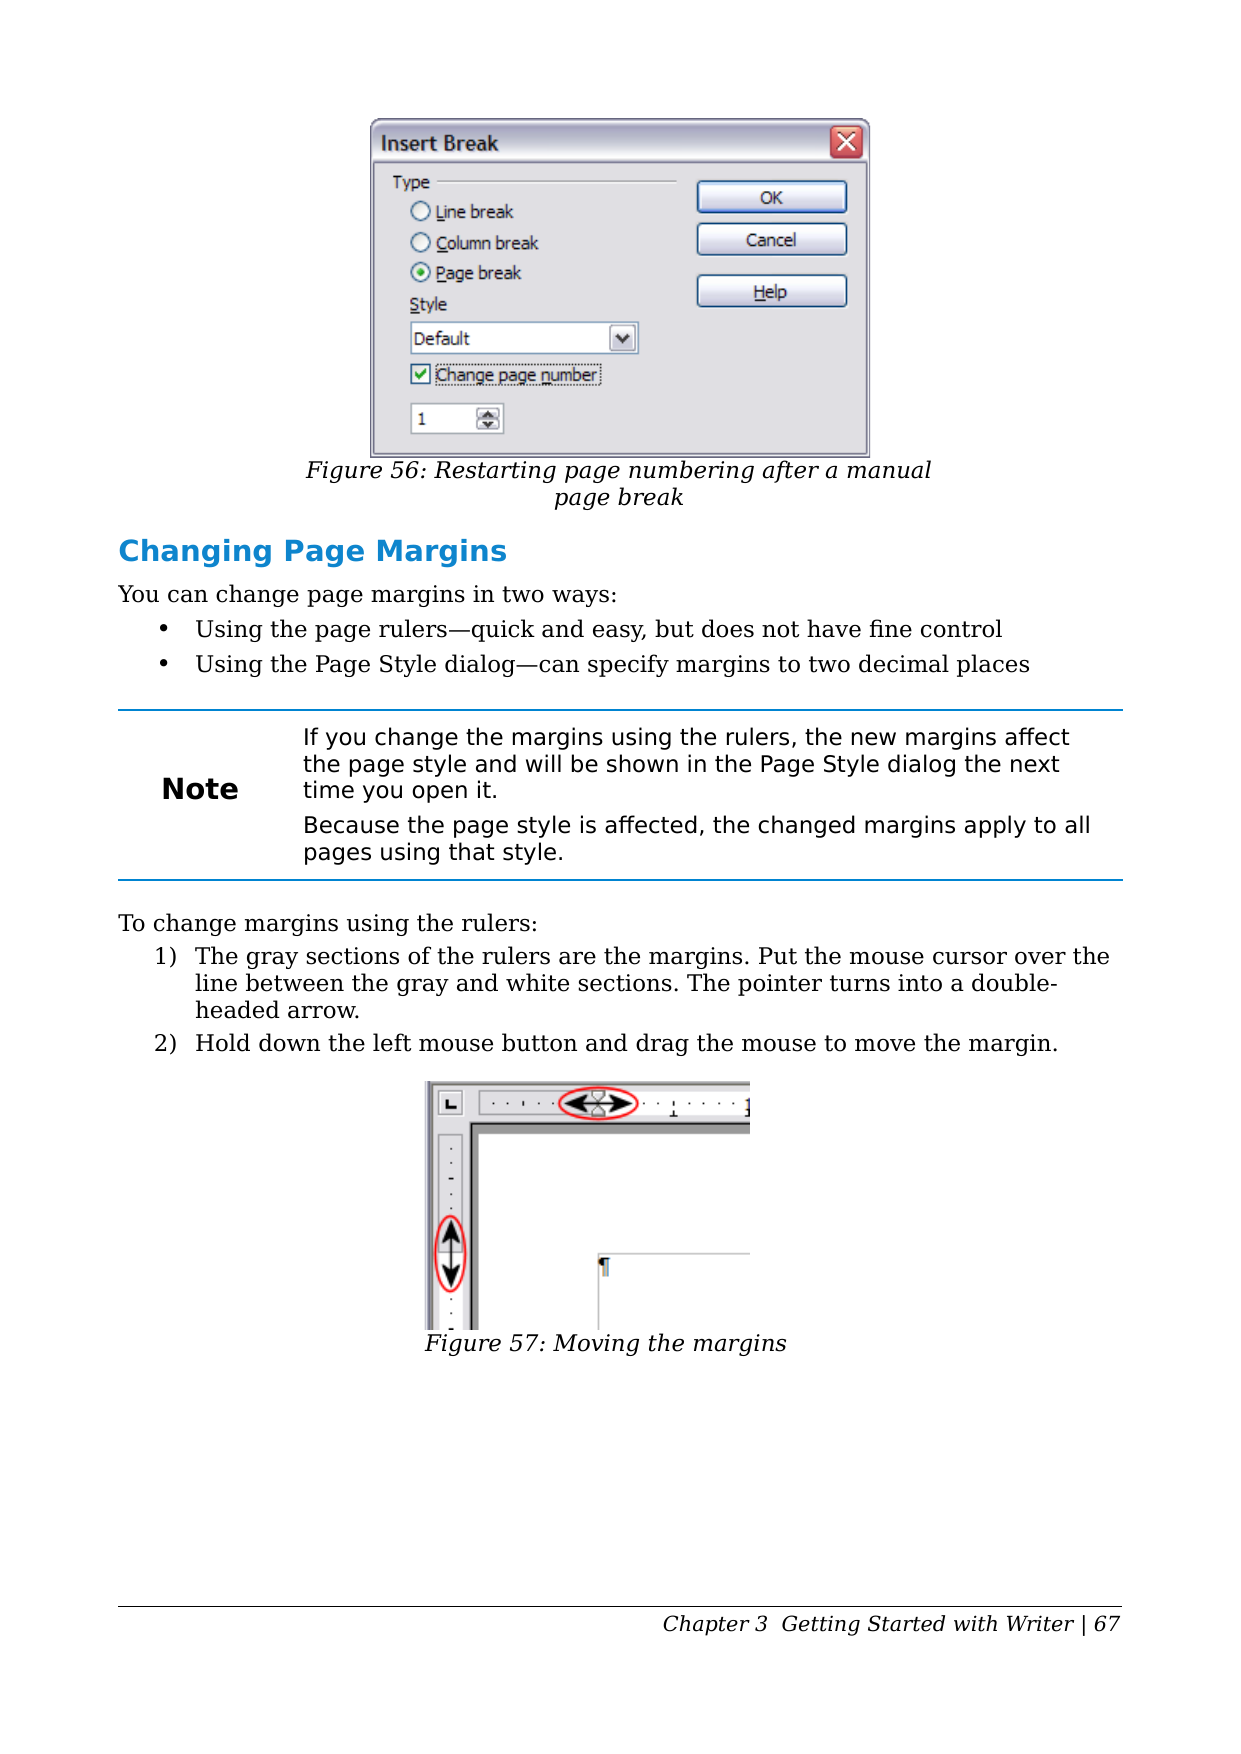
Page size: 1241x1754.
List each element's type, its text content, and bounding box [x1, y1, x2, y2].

table_header If you change the margins using the rulers, the new margins affect the page style and will be shown in the Page Style dialog the next time you open it. Because the page style is affected, the changed margins apply to all pages using that style. [281, 711, 1122, 879]
subtitle Changing Page Margins [118, 535, 1122, 569]
list To change margins using the rulers: [118, 910, 1122, 937]
list The gray sections of the rulers are the margins. Put the mouse cursor over the line between the gray and white sections. The pointer turns into a double-headed arrow. [177, 943, 1122, 1023]
list Using the Page Style dialog—can specify margins to two decimal places [156, 650, 1122, 679]
picture [424, 1081, 750, 1330]
picture [370, 118, 871, 458]
list Hold down the left mouse button and drag the mouse to move the margin. [177, 1030, 1122, 1056]
list Using the page rulers—quick and easy, but does not have fine control [156, 614, 1122, 643]
text Figure 57: Moving the margins [425, 1330, 816, 1357]
table_header Note [118, 711, 281, 879]
text Figure 56: Restarting page numbering after a manual page break [278, 457, 963, 511]
list You can change page margins in two ways: [118, 581, 1122, 608]
